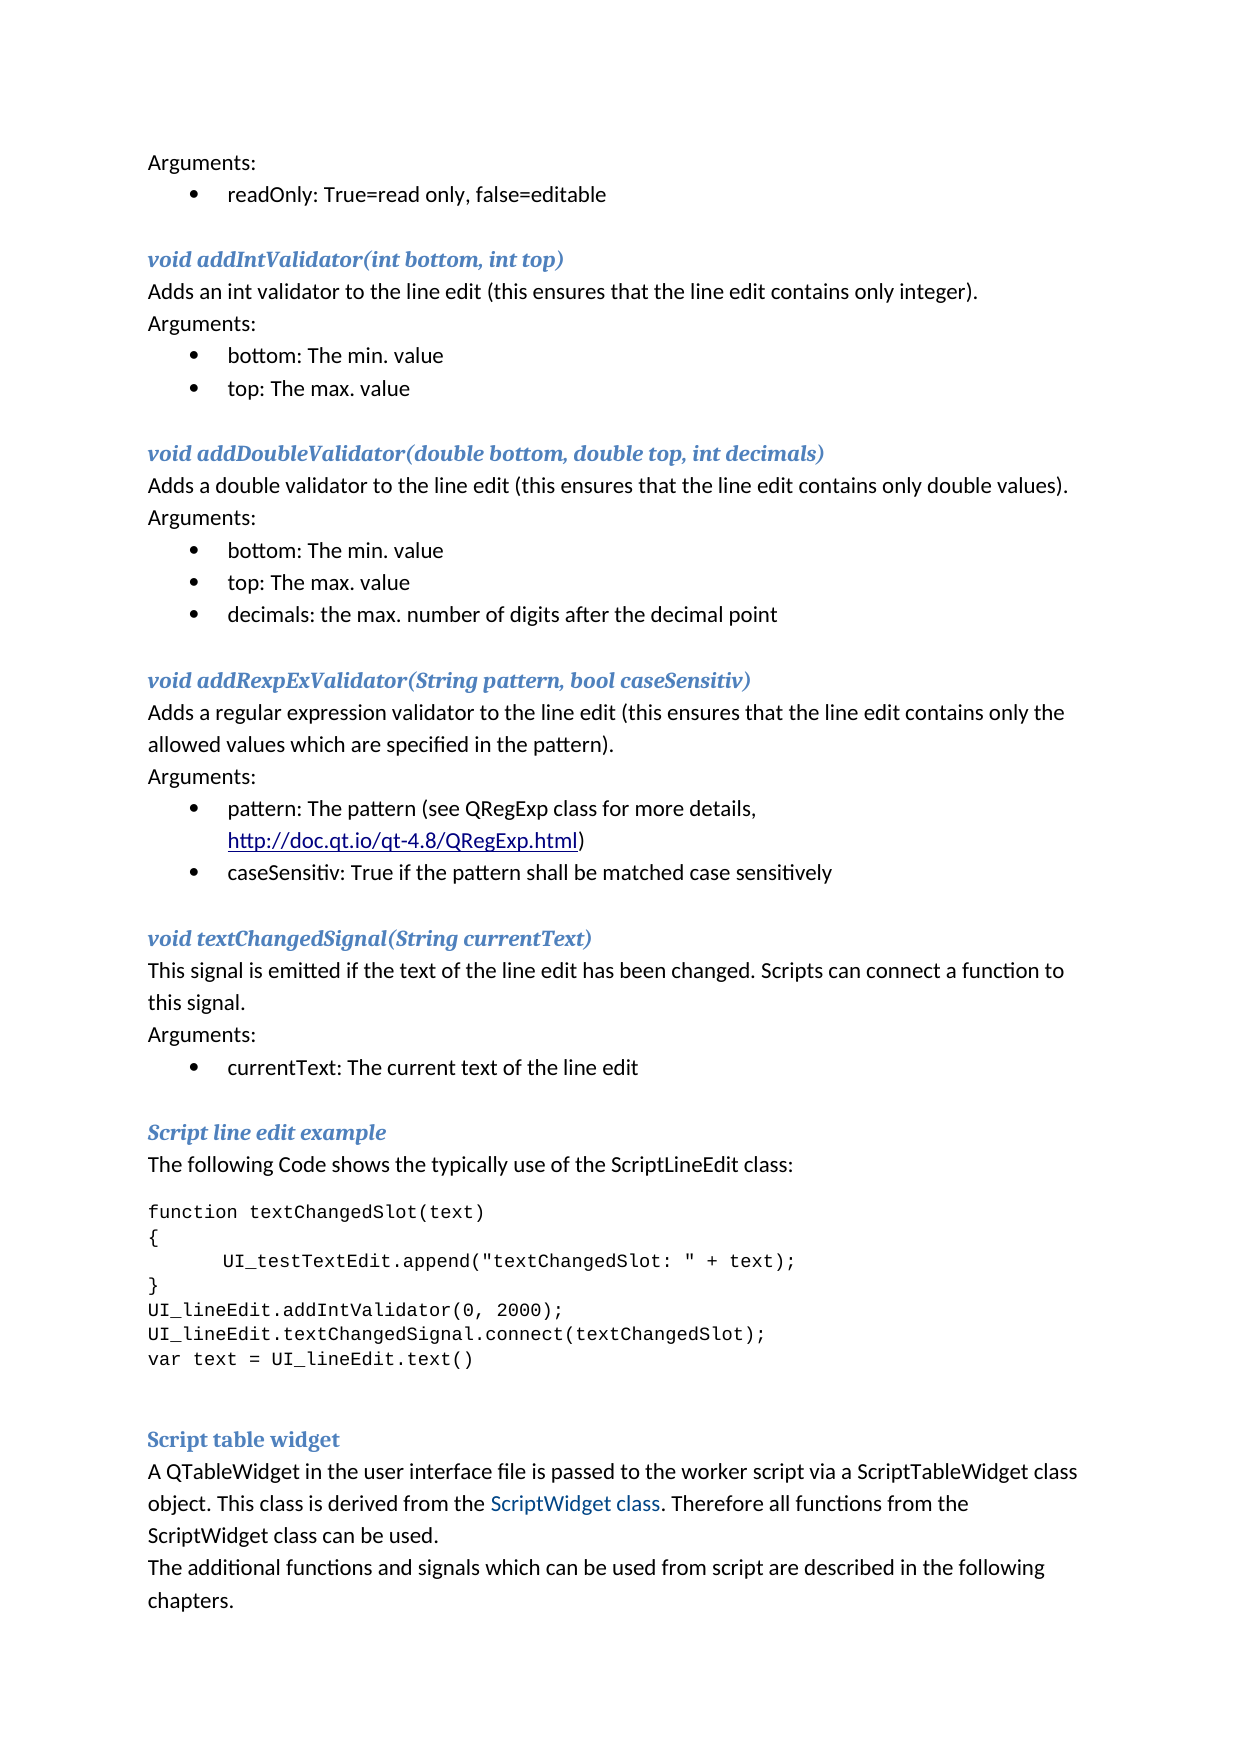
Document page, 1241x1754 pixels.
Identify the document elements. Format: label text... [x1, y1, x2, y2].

text UI_lineEdit.textChangedSignal.connect(textChangedSlot); [148, 1325, 1093, 1346]
list pattern: The pattern (see QRegExp class for more details, http://doc.qt.io/qt-4.8/QRegExp.html) [190, 794, 1093, 854]
subtitle void addIntValidator(int bottom, int top) [148, 247, 1093, 273]
list currentText: The current text of the line edit [190, 1053, 1093, 1081]
text Arguments: [148, 762, 1093, 790]
text } [148, 1276, 1093, 1297]
text UI_testTextEdit.append("textChangedSlot: " + text); [148, 1252, 1093, 1273]
text Adds an int validator to the line edit (this ensures that the line edit contains only integer). [148, 277, 1093, 305]
list top: The max. value [190, 374, 1093, 402]
text Arguments: [148, 503, 1093, 532]
list bottom: The min. value [190, 536, 1093, 564]
list top: The max. value [190, 568, 1093, 596]
subtitle void addDoubleValidator(double bottom, double top, int decimals) [148, 441, 1093, 467]
text var text = UI_lineEdit.text() [148, 1349, 1093, 1371]
text { [148, 1227, 1093, 1249]
text A QTableWidget in the user interface file is passed to the worker script via a ScriptTableWidget class object. This class is derived from the ScriptWidget class. Therefore all functions from the ScriptWidget class can be used. [148, 1457, 1093, 1549]
subtitle Script table widget [148, 1427, 1093, 1453]
list decimals: the max. number of digits after the decimal point [190, 600, 1093, 628]
text The following Code shows the typically use of the ScriptLineEdit class: [148, 1150, 1093, 1178]
text The additional functions and signals which can be used from script are described in the following chapters. [148, 1553, 1093, 1614]
text function textChangedSlot(text) [148, 1203, 1093, 1224]
text Adds a regular expression validator to the line edit (this ensures that the line edit contains only the allowed values which are specified in the pattern). [148, 698, 1093, 758]
subtitle Script line edit example [148, 1120, 1093, 1146]
subtitle void textChangedSignal(String currentText) [148, 926, 1093, 952]
subtitle void addRexpExValidator(String pattern, bool caseSensitiv) [148, 667, 1093, 694]
list bottom: The min. value [190, 342, 1093, 370]
list caseSensitiv: True if the pattern shall be matched case sensitively [190, 858, 1093, 887]
text Arguments: [148, 148, 1093, 176]
text UI_lineEdit.addIntValidator(0, 2000); [148, 1301, 1093, 1322]
text Arguments: [148, 1020, 1093, 1048]
text Adds a double validator to the line edit (this ensures that the line edit contains only double values). [148, 471, 1093, 499]
list readOnly: True=read only, false=editable [190, 180, 1093, 208]
text This signal is emitted if the text of the line edit has been changed. Scripts can connect a function to this signal. [148, 956, 1093, 1016]
text Arguments: [148, 309, 1093, 337]
